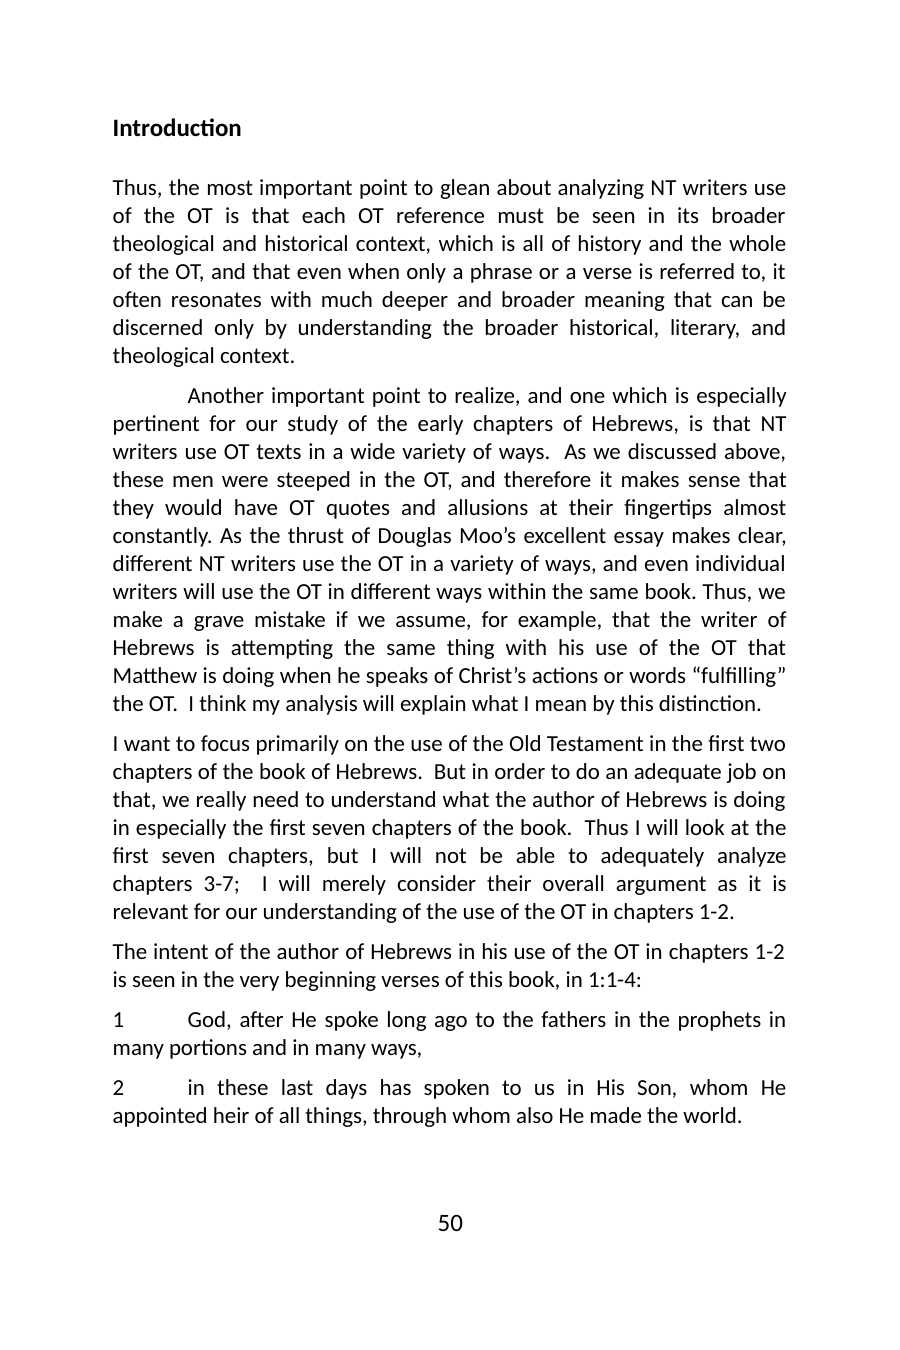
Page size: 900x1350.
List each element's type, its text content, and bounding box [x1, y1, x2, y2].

text 2 in these last days has spoken to us in His Son, whom He appointed heir of all things, through whom also He made the world. [112, 1073, 787, 1129]
text Thus, the most important point to glean about analyzing NT writers use of the OT is that each OT reference must be seen in its broader theological and historical context, which is all of history and the whole of the OT, and that even when only a phrase or a verse is referred to, it often resonates with much deeper and broader meaning that can be discerned only by understanding the broader historical, literary, and theological context. [112, 173, 787, 369]
text The intent of the author of Hebrews in his use of the OT in chapters 1-2 is seen in the very beginning verses of this book, in 1:1-4: [112, 937, 787, 993]
text 1 God, after He spoke long ago to the fathers in the prophets in many portions and in many ways, [112, 1006, 787, 1062]
text I want to focus primarily on the use of the Old Testament in the first two chapters of the book of Hebrews. But in order to do an adequate job on that, we really need to understand what the author of Hebrews is doing in especially the first seven chapters of the book. Thus I will look at the first seven chapters, but I will not be able to adequately analyze chapters 3-7; I will merely consider their overall argument as it is relevant for our understanding of the use of the OT in chapters 1-2. [112, 729, 787, 926]
text Another important point to realize, and one which is especially pertinent for our study of the early chapters of Hebrews, is that NT writers use OT texts in a wide variety of ways. As we discussed above, these men were steeped in the OT, and therefore it makes sense that they would have OT quotes and allusions at their fingertips almost constantly. As the thrust of Douglas Moo’s excellent essay makes clear, different NT writers use the OT in a variety of ways, and even individual writers will use the OT in different ways within the same book. Thus, we make a grave mistake if we assume, for example, that the writer of Hebrews is attempting the same thing with his use of the OT that Matthew is doing when he speaks of Christ’s actions or words “fulfilling” the OT. I think my analysis will explain what I mean by this distinction. [112, 381, 787, 717]
